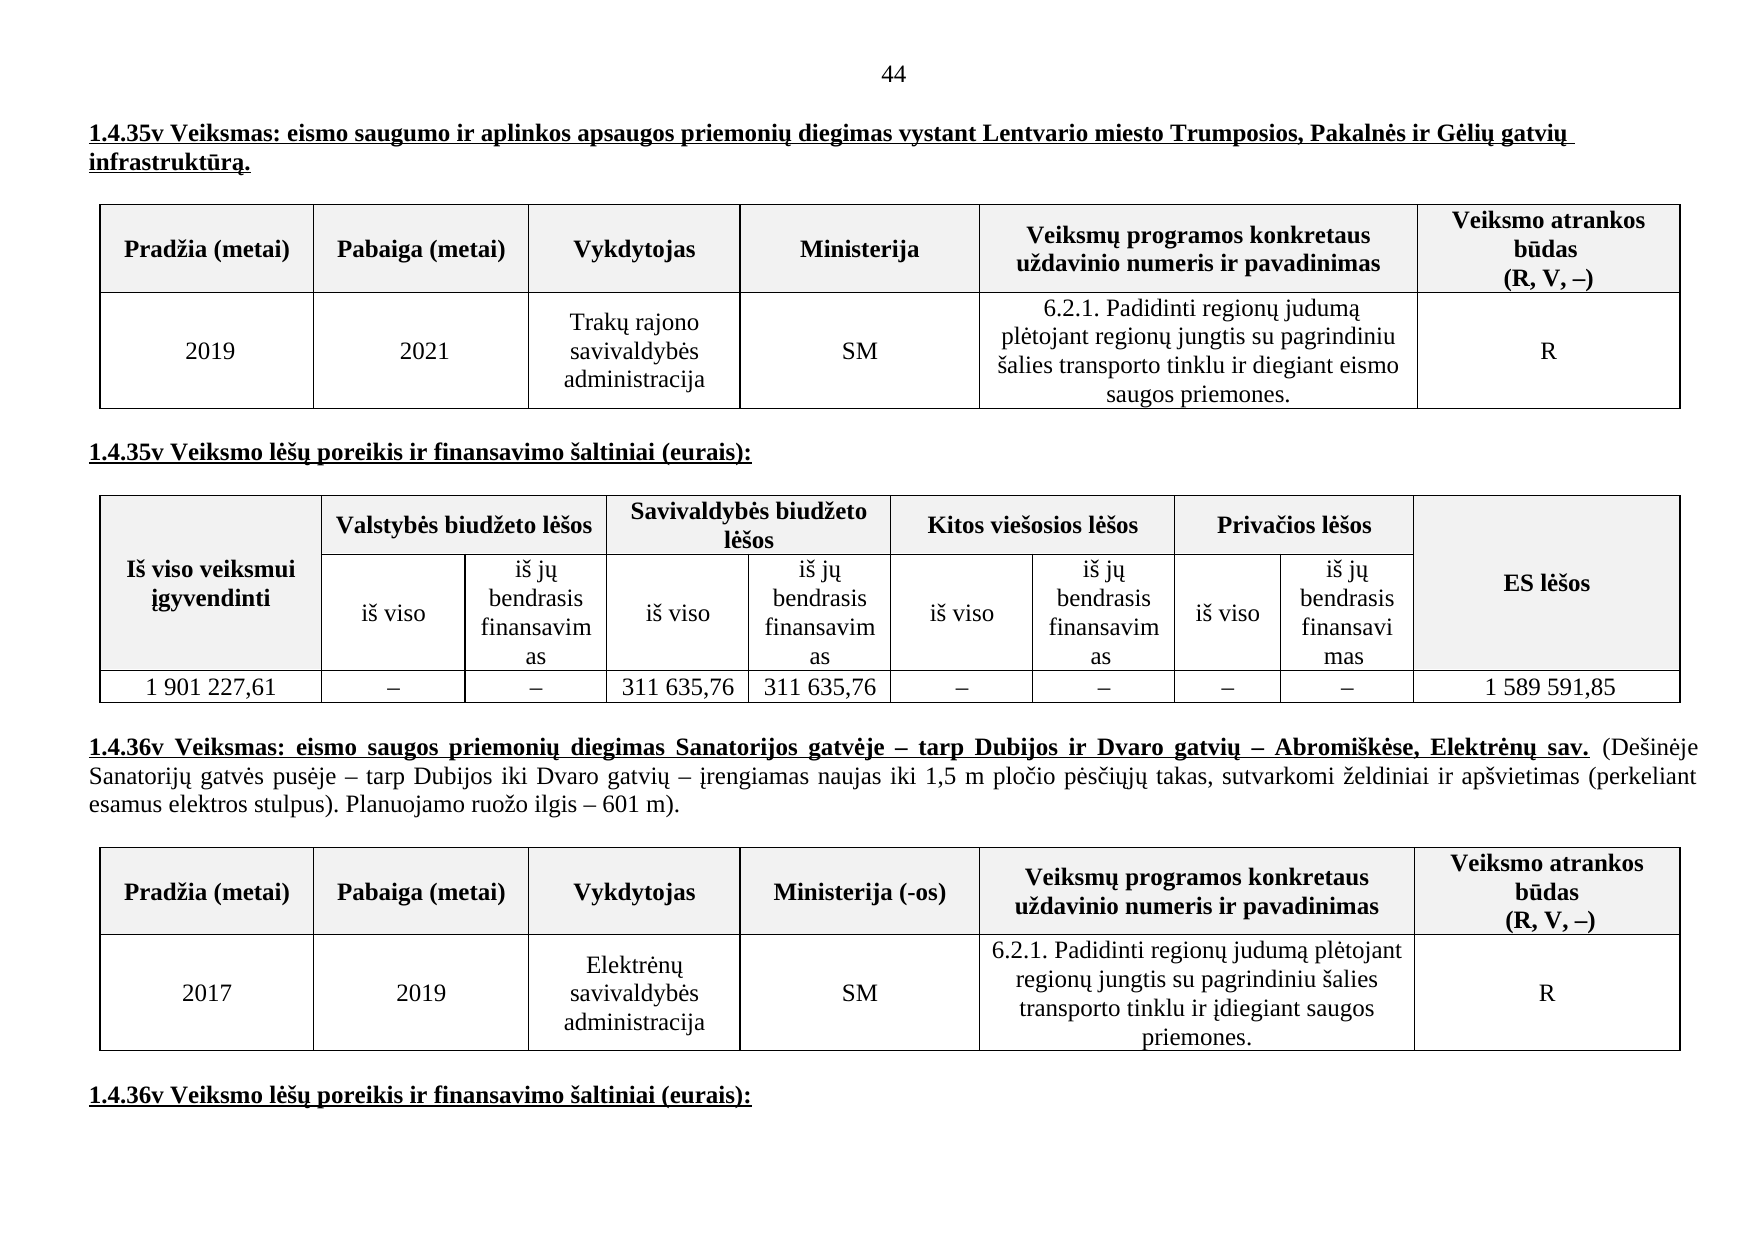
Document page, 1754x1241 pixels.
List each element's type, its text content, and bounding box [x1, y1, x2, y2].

table_header Veiksmo atrankos būdas (R, V, –) [1418, 205, 1679, 292]
table_cell iš viso [1175, 555, 1280, 669]
table_cell iš jų bendrasis finansavimas [466, 555, 606, 669]
table_header Pabaiga (metai) [314, 205, 528, 292]
table_cell iš viso [891, 555, 1032, 669]
table_header Ministerija (-os) [741, 848, 979, 934]
table_cell iš viso [322, 555, 464, 669]
table_cell iš viso [607, 555, 748, 669]
table_cell iš jų bendrasis finansavimas [749, 555, 890, 669]
table_header Pabaiga (metai) [314, 848, 528, 934]
table_cell 2017 [101, 935, 313, 1050]
table_header Veiksmų programos konkretaus uždavinio numeris ir pavadinimas [980, 848, 1414, 934]
table_cell – [1281, 671, 1413, 702]
table_cell – [891, 671, 1032, 702]
table_header Kitos viešosios lėšos [891, 496, 1174, 553]
table_cell Elektrėnų savivaldybės administracija [529, 935, 739, 1050]
table_header Pradžia (metai) [101, 848, 313, 934]
table_cell SM [741, 935, 979, 1050]
table_header Pradžia (metai) [101, 205, 313, 292]
table_cell 1 589 591,85 [1414, 671, 1679, 702]
text 1.4.36v Veiksmas: eismo saugos priemonių diegimas Sanatorijos gatvėje – tarp Dubijos ir Dvaro gatvių – Abromiškėse, Elektrėnų sav. (Dešinėje Sanatorijų gatvės pusėje – tarp Dubijos iki Dvaro gatvių – įrengiamas naujas iki 1,5 m pločio pėsčiųjų takas, sutvarkomi želdiniai ir apšvietimas (perkeliant esamus elektros stulpus). Planuojamo ruožo ilgis – 601 m). [89, 732, 1698, 818]
text 1.4.35v Veiksmo lėšų poreikis ir finansavimo šaltiniai (eurais): [89, 437, 1698, 466]
table_cell SM [741, 293, 979, 408]
table_cell 2019 [101, 293, 313, 408]
table_header Vykdytojas [529, 848, 739, 934]
table_cell 6.2.1. Padidinti regionų judumą plėtojant regionų jungtis su pagrindiniu šalies transporto tinklu ir diegiant eismo saugos priemones. [980, 293, 1417, 408]
table_cell – [322, 671, 464, 702]
table_header Ministerija [741, 205, 979, 292]
table_header Iš viso veiksmui įgyvendinti [101, 496, 321, 669]
table_header Veiksmo atrankos būdas (R, V, –) [1415, 848, 1679, 934]
table_cell R [1418, 293, 1679, 408]
table_cell 2021 [314, 293, 528, 408]
table_header Savivaldybės biudžeto lėšos [607, 496, 890, 553]
table_cell 1 901 227,61 [101, 671, 321, 702]
table_header Valstybės biudžeto lėšos [322, 496, 606, 553]
table_cell – [1033, 671, 1174, 702]
table_header Privačios lėšos [1175, 496, 1413, 553]
table_cell Trakų rajono savivaldybės administracija [529, 293, 739, 408]
table_cell 311 635,76 [749, 671, 890, 702]
table_cell 311 635,76 [607, 671, 748, 702]
table_cell 2019 [314, 935, 528, 1050]
table_cell – [1175, 671, 1280, 702]
table_header Veiksmų programos konkretaus uždavinio numeris ir pavadinimas [980, 205, 1417, 292]
table_cell – [466, 671, 606, 702]
table_header ES lėšos [1414, 496, 1679, 669]
table_header Vykdytojas [529, 205, 739, 292]
table_cell 6.2.1. Padidinti regionų judumą plėtojant regionų jungtis su pagrindiniu šalies transporto tinklu ir įdiegiant saugos priemones. [980, 935, 1414, 1050]
text 1.4.36v Veiksmo lėšų poreikis ir finansavimo šaltiniai (eurais): [89, 1080, 1698, 1109]
table_cell R [1415, 935, 1679, 1050]
text 1.4.35v Veiksmas: eismo saugumo ir aplinkos apsaugos priemonių diegimas vystant Lentvario miesto Trumposios, Pakalnės ir Gėlių gatvių infrastruktūrą. [89, 118, 1698, 176]
table_cell iš jų bendrasis finansavimas [1281, 555, 1413, 669]
table_cell iš jų bendrasis finansavimas [1033, 555, 1174, 669]
